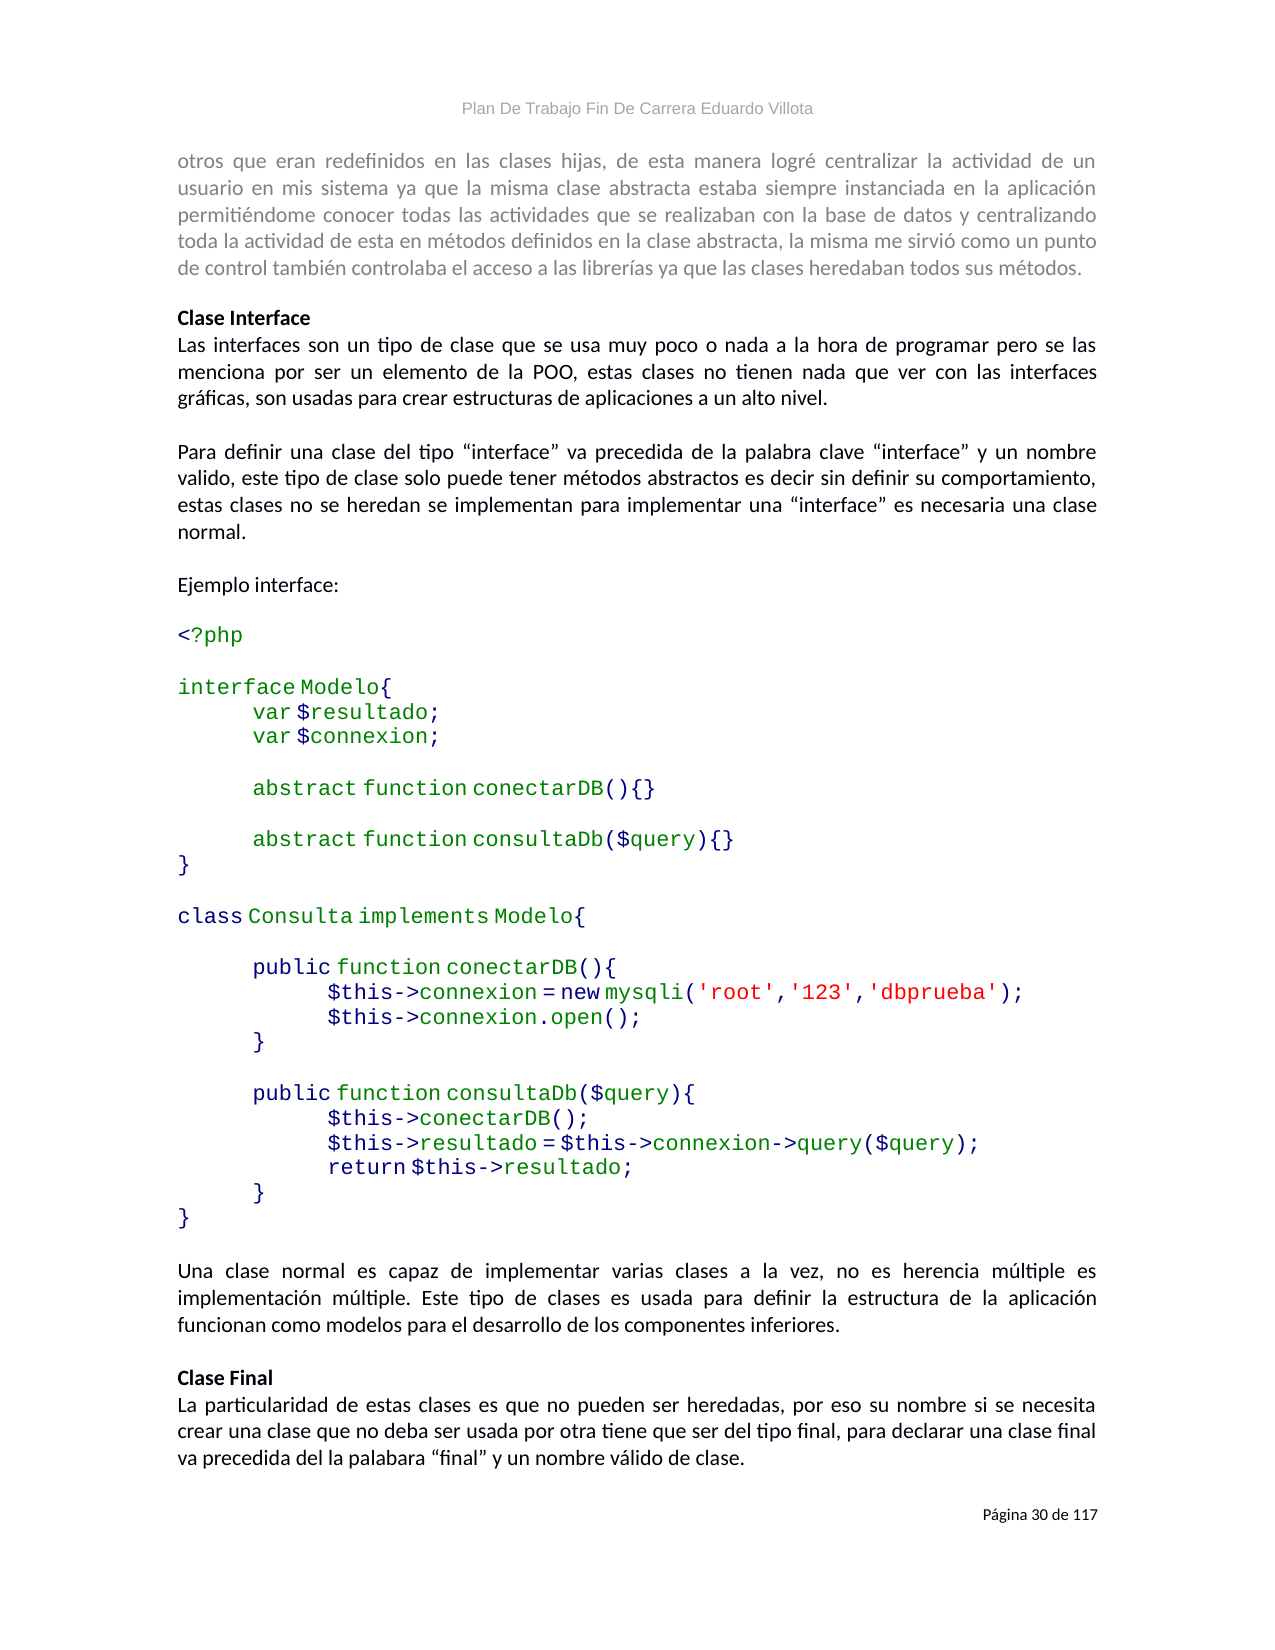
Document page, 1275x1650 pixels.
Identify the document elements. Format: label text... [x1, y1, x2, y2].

text class Consulta implements Modelo{ [177, 905, 1098, 929]
text $this->connexion = new mysqli('root','123','dbprueba'); [177, 981, 1098, 1006]
text } [177, 1181, 1098, 1206]
text otros que eran redefinidos en las clases hijas, de esta manera logré centralizar la actividad de un usuario en mis sistema ya que la misma clase abstracta estaba siempre instanciada en la aplicación permitiéndome conocer todas las actividades que se realizaban con la base de datos y centralizando toda la actividad de esta en métodos definidos en la clase abstracta, la misma me sirvió como un punto de control también controlaba el acceso a las librerías ya que las clases heredaban todos sus métodos. [177, 148, 1098, 281]
text var $connexion; [177, 726, 1098, 750]
text Las interfaces son un tipo de clase que se usa muy poco o nada a la hora de programar pero se las menciona por ser un elemento de la POO, estas clases no tienen nada que ver con las interfaces gráficas, son usadas para crear estructuras de aplicaciones a un alto nivel. [177, 331, 1098, 411]
text } [177, 1031, 1098, 1055]
text $this->conectarDB(); [177, 1107, 1098, 1132]
text La particularidad de estas clases es que no pueden ser heredadas, por eso su nombre si se necesita crear una clase que no deba ser usada por otra tiene que ser del tipo final, para declarar una clase final va precedida del la palabara “final” y un nombre válido de clase. [177, 1391, 1098, 1471]
text } [177, 853, 1098, 878]
text var $resultado; [177, 701, 1098, 726]
text abstract function conectarDB(){} [177, 777, 1098, 802]
text <?php [177, 624, 1098, 649]
text Clase Final [177, 1364, 1098, 1391]
text public function consultaDb($query){ [177, 1082, 1098, 1107]
text public function conectarDB(){ [177, 956, 1098, 981]
text abstract function consultaDb($query){} [177, 828, 1098, 853]
text } [177, 1206, 1098, 1231]
text Ejemplo interface: [177, 571, 1098, 598]
text interface Modelo{ [177, 676, 1098, 701]
text return $this->resultado; [177, 1156, 1098, 1181]
text Clase Interface [177, 304, 1098, 331]
text Para definir una clase del tipo “interface” va precedida de la palabra clave “interface” y un nombre valido, este tipo de clase solo puede tener métodos abstractos es decir sin definir su comportamiento, estas clases no se heredan se implementan para implementar una “interface” es necesaria una clase normal. [177, 438, 1098, 544]
text $this->resultado = $this->connexion->query($query); [177, 1132, 1098, 1156]
text $this->connexion.open(); [177, 1006, 1098, 1031]
text Una clase normal es capaz de implementar varias clases a la vez, no es herencia múltiple es implementación múltiple. Este tipo de clases es usada para definir la estructura de la aplicación funcionan como modelos para el desarrollo de los componentes inferiores. [177, 1257, 1098, 1337]
